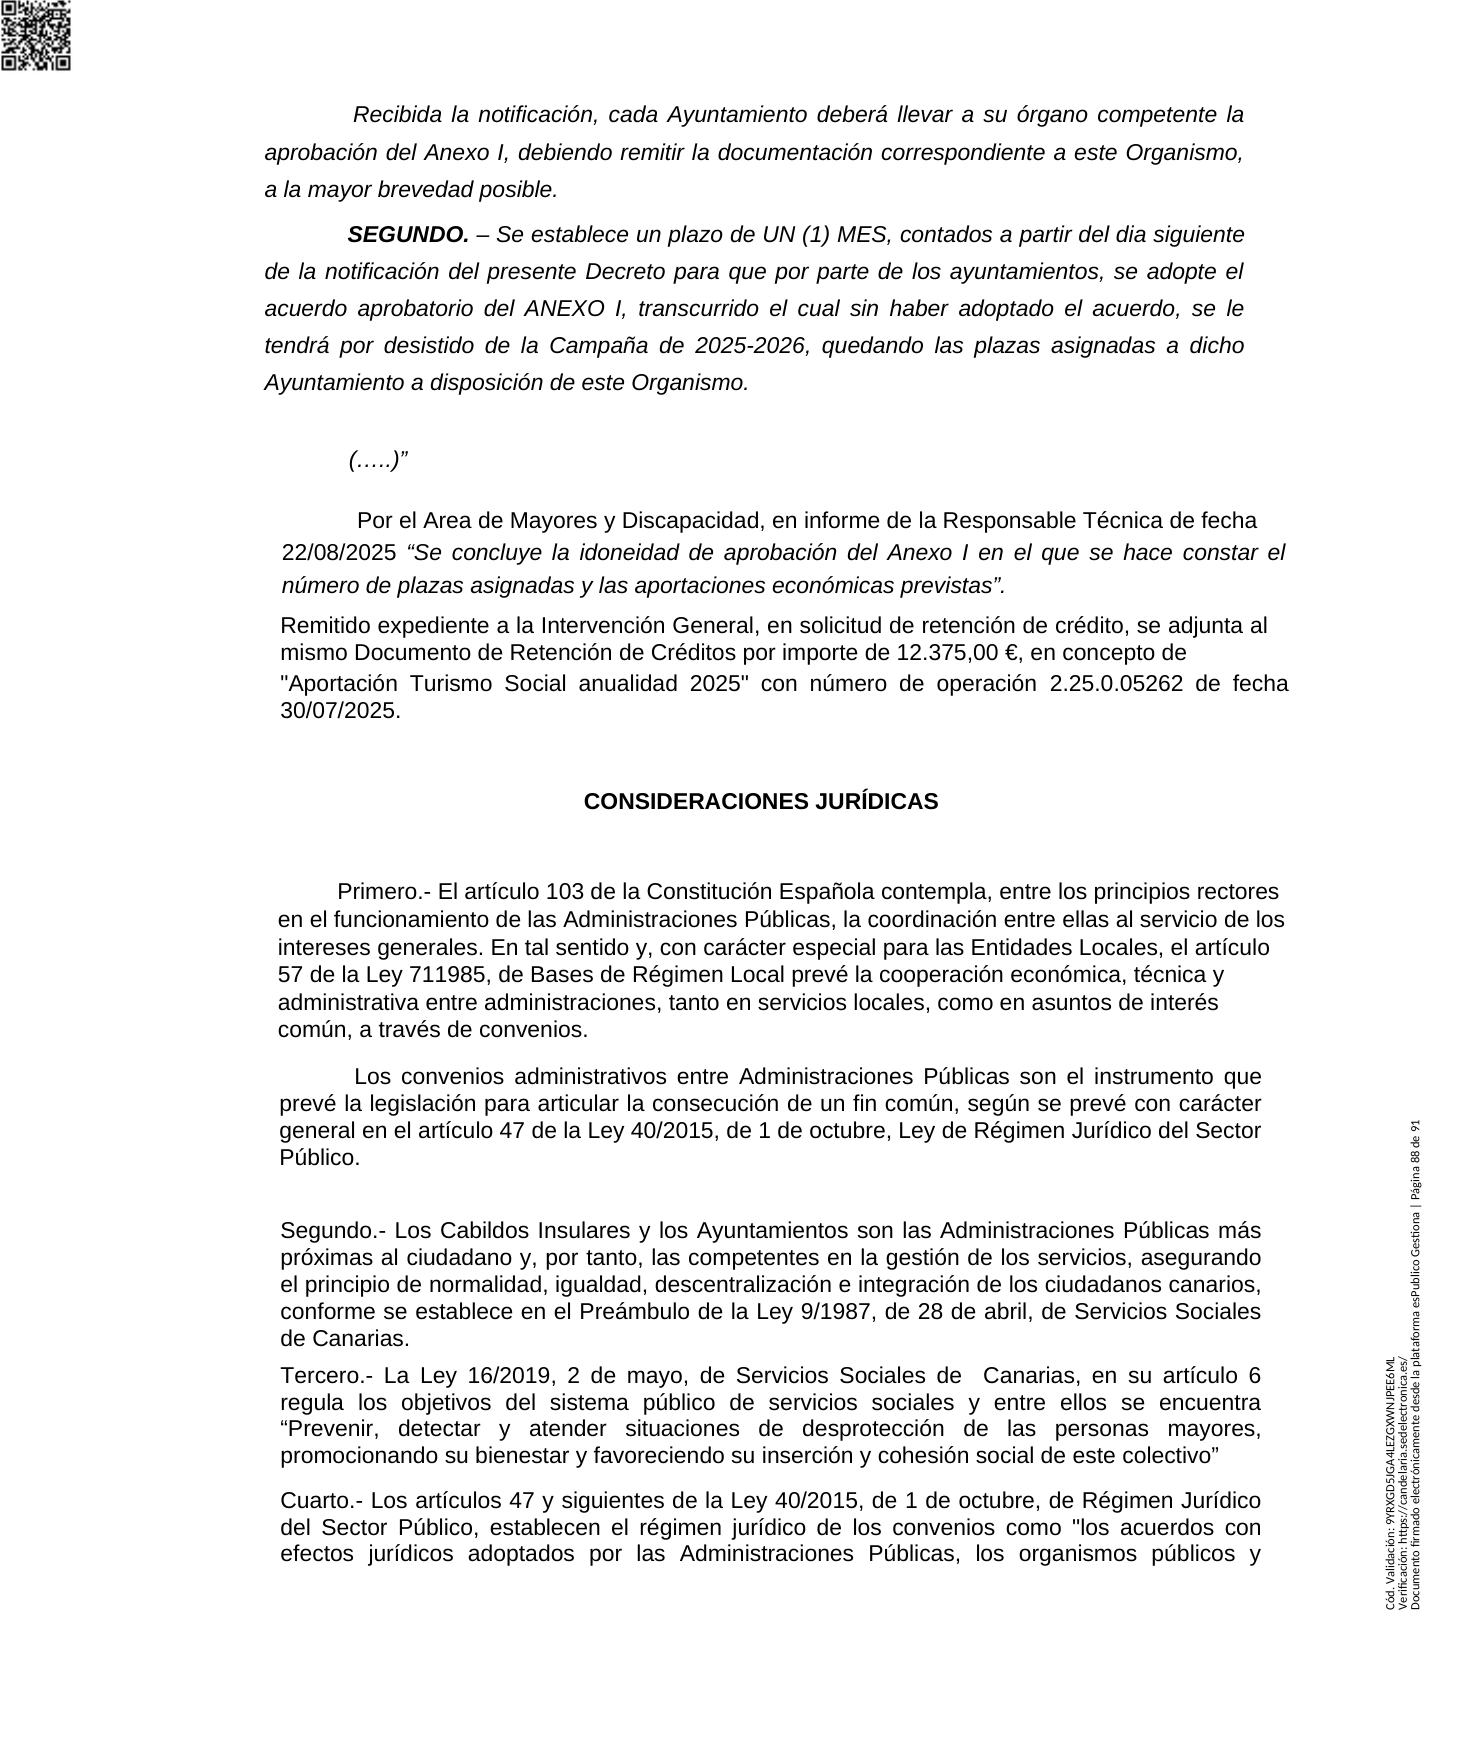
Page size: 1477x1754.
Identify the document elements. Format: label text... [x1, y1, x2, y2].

text Segundo.- Los Cabildos Insulares y los Ayuntamientos son las Administraciones Públicas más próximas al ciudadano y, por tanto, las competentes en la gestión de los servicios, asegurando el principio de normalidad, igualdad, descentralización e integración de los ciudadanos canarios, conforme se establece en el Preámbulo de la Ley 9/1987, de 28 de abril, de Servicios Sociales de Canarias. [280, 1217, 1262, 1351]
text Primero.- El artículo 103 de la Constitución Española contempla, entre los principios rectores en el funcionamiento de las Administraciones Públicas, la coordinación entre ellas al servicio de los intereses generales. En tal sentido y, con carácter especial para las Entidades Locales, el artículo 57 de la Ley 711985, de Bases de Régimen Local prevé la cooperación económica, técnica y administrativa entre administraciones, tanto en servicios locales, como en asuntos de interés común, a través de convenios. [278, 878, 1289, 1043]
subtitle CONSIDERACIONES JURÍDICAS [412, 788, 1116, 814]
text 22/08/2025 “Se concluye la idoneidad de aprobación del Anexo I en el que se hace constar el número de plazas asignadas y las aportaciones económicas previstas”. [282, 539, 1289, 598]
text "Aportación Turismo Social anualidad 2025" con número de operación 2.25.0.05262 de fecha 30/07/2025. [280, 670, 1289, 723]
text Por el Area de Mayores y Discapacidad, en informe de la Responsable Técnica de fecha [252, 507, 1264, 534]
text Tercero.- La Ley 16/2019, 2 de mayo, de Servicios Sociales de Canarias, en su artículo 6 regula los objetivos del sistema público de servicios sociales y entre ellos se encuentra “Prevenir, detectar y atender situaciones de desprotección de las personas mayores, promocionando su bienestar y favoreciendo su inserción y cohesión social de este colectivo” [280, 1362, 1262, 1468]
text Cuarto.- Los artículos 47 y siguientes de la Ley 40/2015, de 1 de octubre, de Régimen Jurídico del Sector Público, establecen el régimen jurídico de los convenios como "los acuerdos con efectos jurídicos adoptados por las Administraciones Públicas, los organismos públicos y [280, 1487, 1262, 1567]
text Los convenios administrativos entre Administraciones Públicas son el instrumento que prevé la legislación para articular la consecución de un fin común, según se prevé con carácter general en el artículo 47 de la Ley 40/2015, de 1 de octubre, Ley de Régimen Jurídico del Sector Público. [279, 1063, 1262, 1170]
text SEGUNDO. – Se establece un plazo de UN (1) MES, contados a partir del dia siguiente de la notificación del presente Decreto para que por parte de los ayuntamientos, se adopte el acuerdo aprobatorio del ANEXO I, transcurrido el cual sin haber adoptado el acuerdo, se le tendrá por desistido de la Campaña de 2025-2026, quedando las plazas asignadas a dicho Ayuntamiento a disposición de este Organismo. [264, 221, 1248, 395]
text Remitido expediente a la Intervención General, en solicitud de retención de crédito, se adjunta al mismo Documento de Retención de Créditos por importe de 12.375,00 €, en concepto de [280, 612, 1269, 666]
text (…..)” [348, 446, 1189, 473]
text Recibida la notificación, cada Ayuntamiento deberá llevar a su órgano competente la aprobación del Anexo I, debiendo remitir la documentación correspondiente a este Organismo, a la mayor brevedad posible. [264, 101, 1247, 202]
